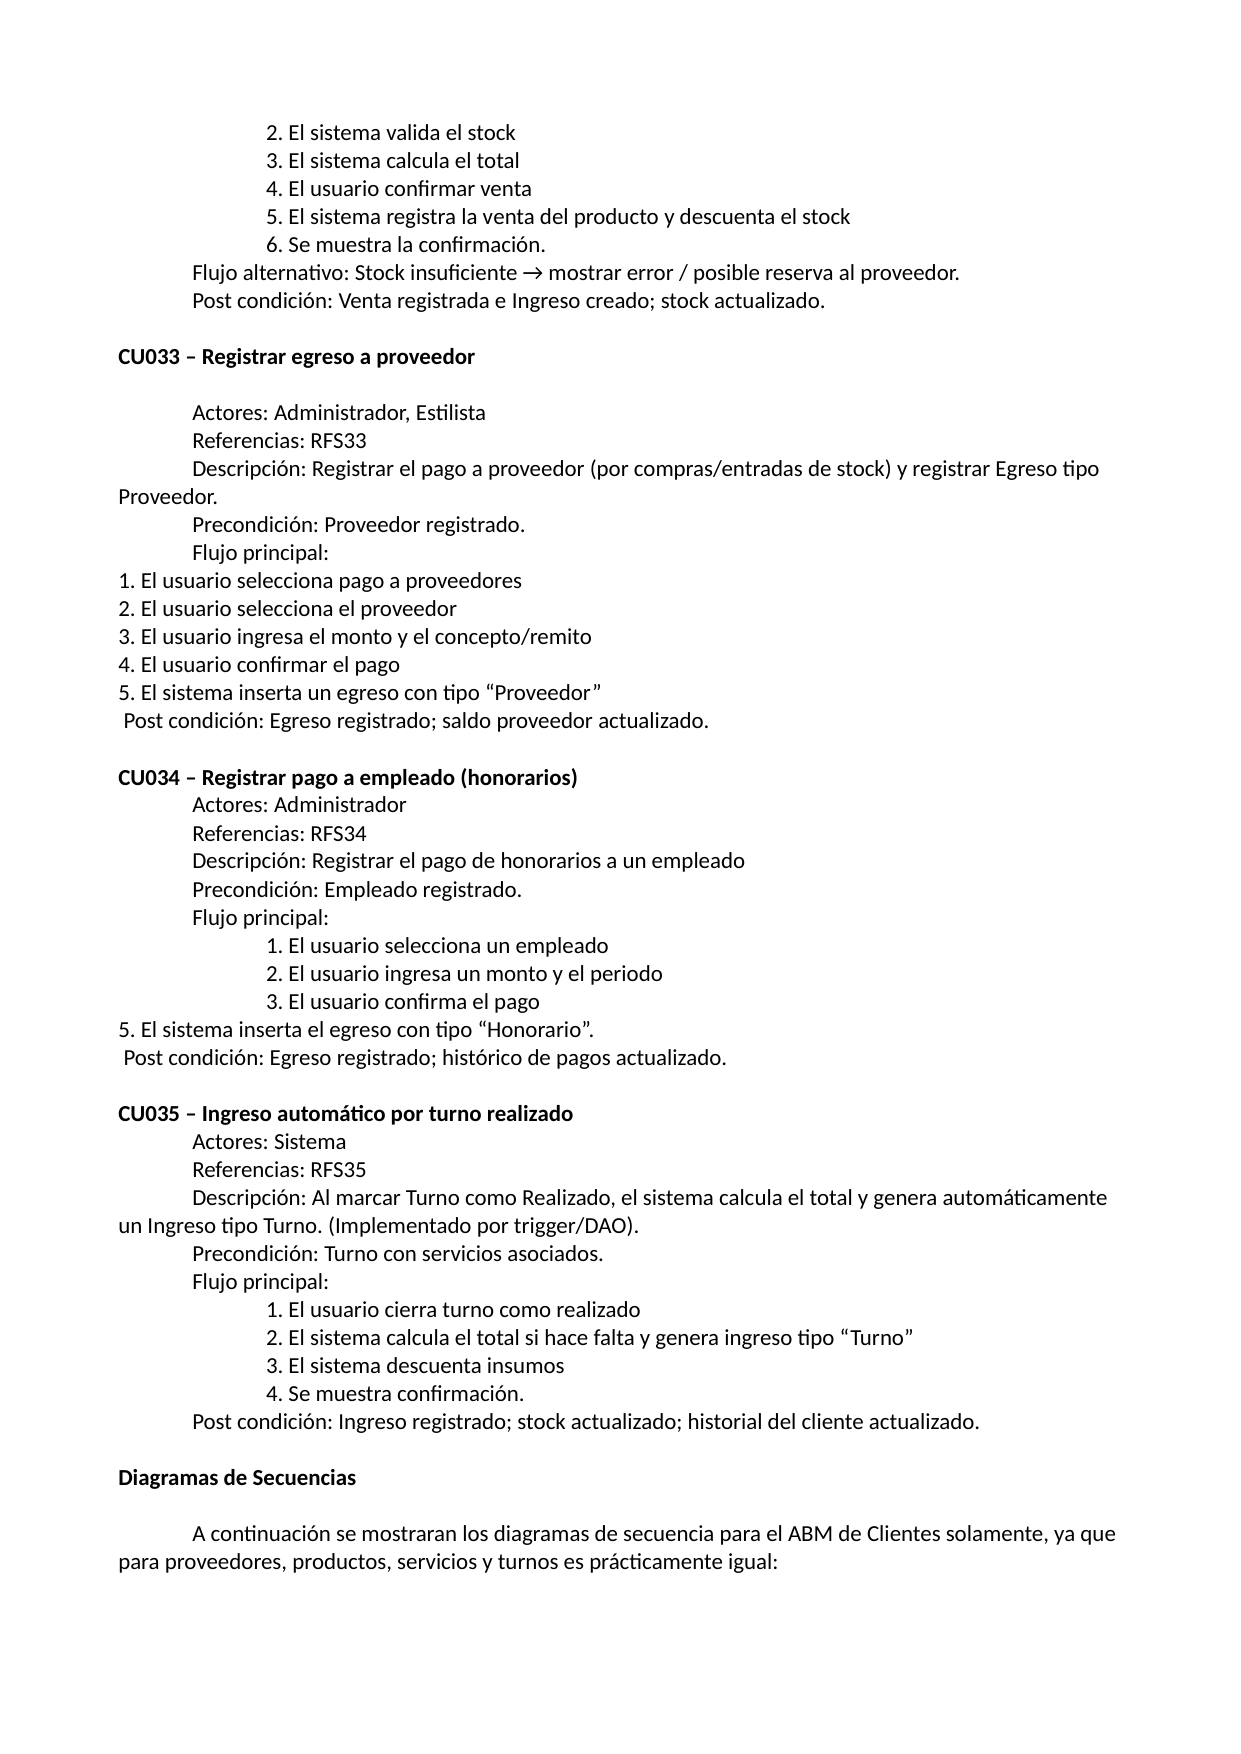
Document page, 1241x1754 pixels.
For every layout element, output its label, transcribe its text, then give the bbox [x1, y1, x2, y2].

text 3. El usuario ingresa el monto y el concepto/remito [118, 622, 1122, 651]
text 5. El sistema registra la venta del producto y descuenta el stock [118, 202, 1122, 230]
text Diagramas de Secuencias [118, 1463, 1122, 1491]
text 5. El sistema inserta el egreso con tipo “Honorario”. Post condición: Egreso registrado; histórico de pagos actualizado. CU035 – Ingreso automático por turno realizado Actores: Sistema Referencias: RFS35 Descripción: Al marcar Turno como Realizado, el sistema calcula el total y genera automáticamente un Ingreso tipo Turno. (Implementado por trigger/DAO). Precondición: Turno con servicios asociados. Flujo principal: [118, 1015, 1122, 1295]
text 1. El usuario selecciona un empleado [118, 931, 1122, 959]
text Flujo alternativo: Stock insuficiente → mostrar error / posible reserva al proveedor. [118, 258, 1122, 286]
text 3. El sistema descuenta insumos [118, 1351, 1122, 1379]
text Post condición: Venta registrada e Ingreso creado; stock actualizado. [118, 286, 1122, 314]
text 5. El sistema inserta un egreso con tipo “Proveedor” Post condición: Egreso registrado; saldo proveedor actualizado. CU034 – Registrar pago a empleado (honorarios) Actores: Administrador Referencias: RFS34 Descripción: Registrar el pago de honorarios a un empleado Precondición: Empleado registrado. Flujo principal: [118, 678, 1122, 931]
text 4. Se muestra confirmación. Post condición: Ingreso registrado; stock actualizado; historial del cliente actualizado. [118, 1379, 1122, 1435]
text A continuación se mostraran los diagramas de secuencia para el ABM de Clientes solamente, ya que para proveedores, productos, servicios y turnos es prácticamente igual: [118, 1519, 1122, 1575]
text 6. Se muestra la confirmación. [118, 230, 1122, 258]
text CU033 – Registrar egreso a proveedor Actores: Administrador, Estilista Referencias: RFS33 Descripción: Registrar el pago a proveedor (por compras/entradas de stock) y registrar Egreso tipo Proveedor. Precondición: Proveedor registrado. Flujo principal: [118, 342, 1122, 566]
text 4. El usuario confirmar el pago [118, 651, 1122, 678]
text 2. El usuario ingresa un monto y el periodo [118, 959, 1122, 987]
text 2. El sistema valida el stock [118, 118, 1122, 146]
text 1. El usuario selecciona pago a proveedores [118, 566, 1122, 594]
text 3. El sistema calcula el total [118, 146, 1122, 174]
text 2. El sistema calcula el total si hace falta y genera ingreso tipo “Turno” [118, 1323, 1122, 1351]
text 2. El usuario selecciona el proveedor [118, 594, 1122, 622]
text 3. El usuario confirma el pago [118, 987, 1122, 1015]
text 1. El usuario cierra turno como realizado [118, 1295, 1122, 1323]
text 4. El usuario confirmar venta [118, 174, 1122, 202]
